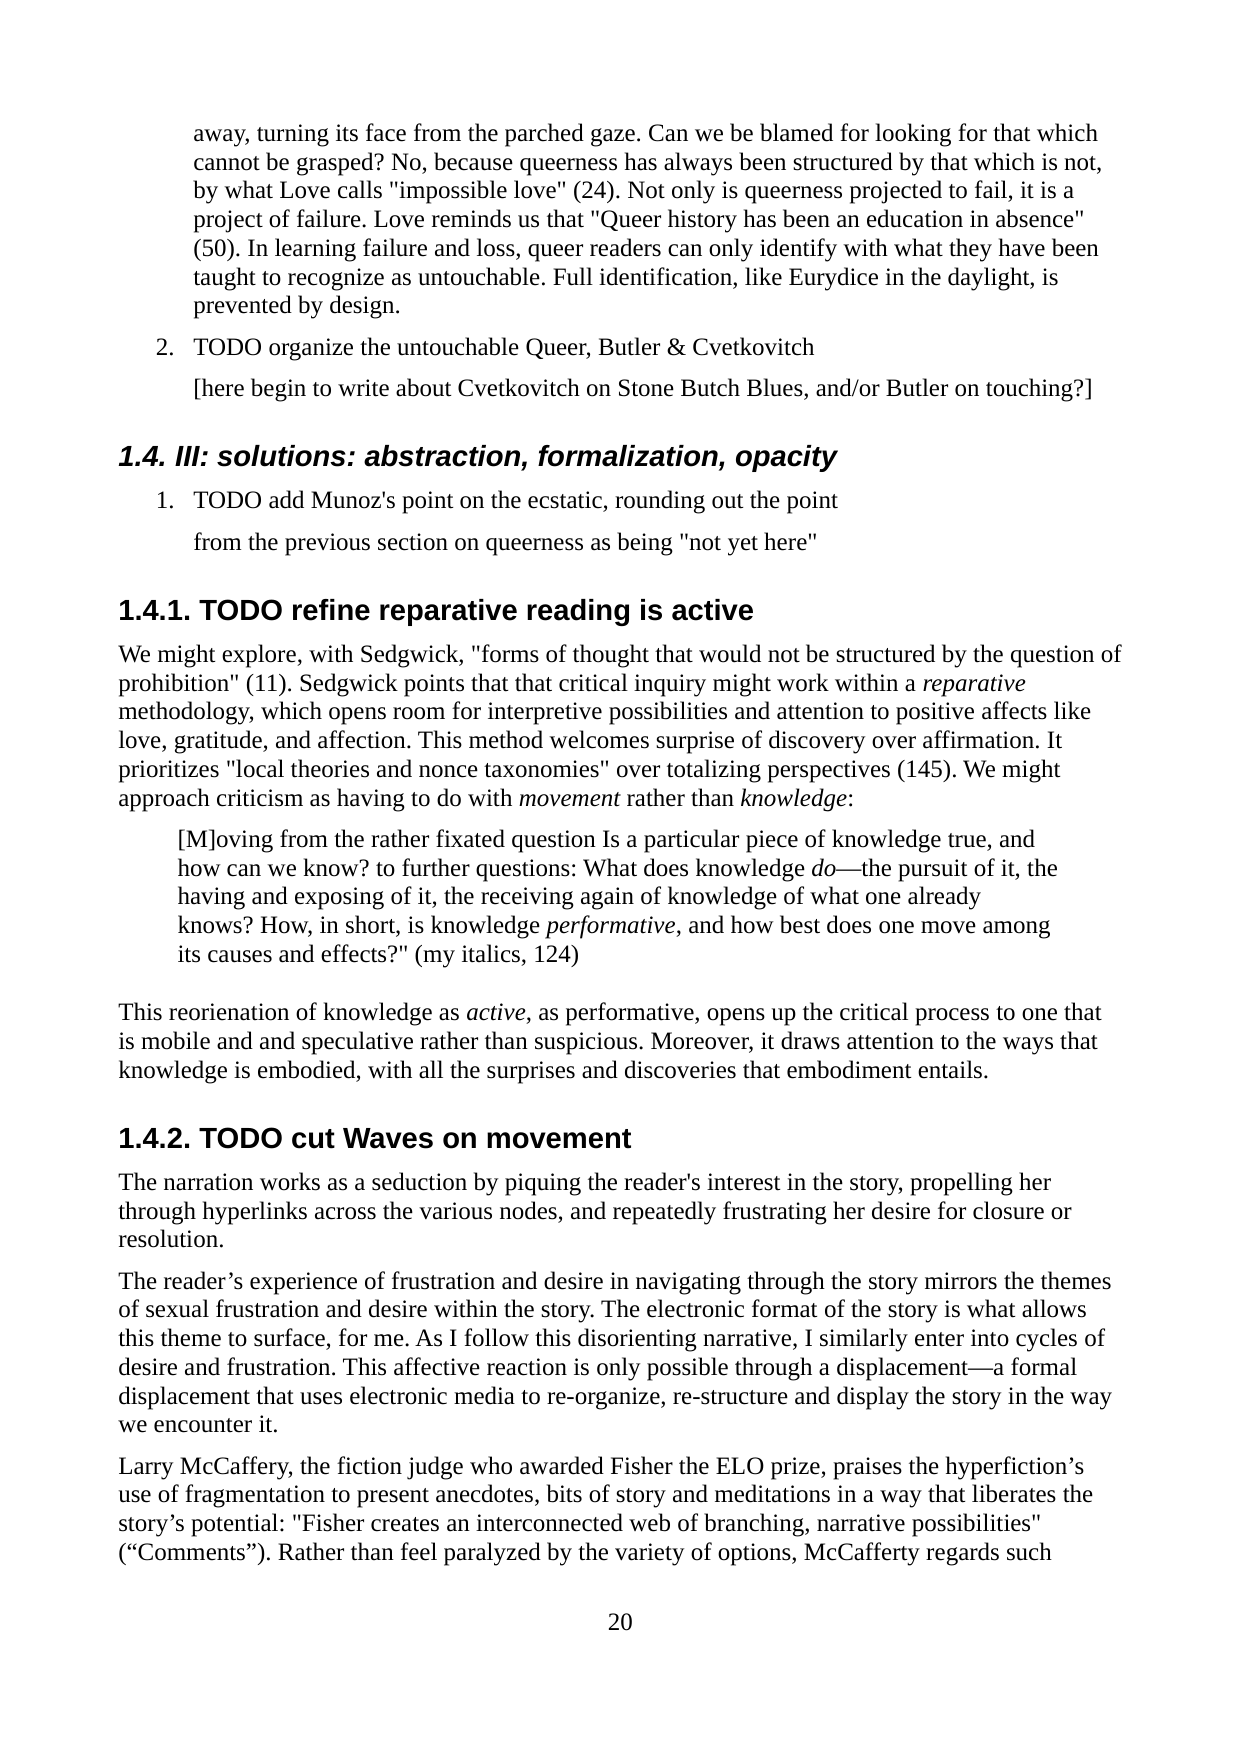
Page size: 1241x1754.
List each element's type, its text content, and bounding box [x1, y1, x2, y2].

list [here begin to write about Cvetkovitch on Stone Butch Blues, and/or Butler on touching?] [156, 373, 1122, 402]
list away, turning its face from the parched gaze. Can we be blamed for looking for that which cannot be grasped? No, because queerness has always been structured by that which is not, by what Love calls "impossible love" (24). Not only is queerness projected to fail, it is a project of failure. Love reminds us that "Queer history has been an education in absence" (50). In learning failure and loss, queer readers can only identify with what they have been taught to recognize as untouchable. Full identification, like Eurydice in the daylight, is prevented by design. [156, 118, 1122, 319]
subtitle III: solutions: abstraction, formalization, opacity [118, 439, 1122, 473]
list TODO add Munoz's point on the ecstatic, rounding out the point [156, 485, 1122, 514]
text The narration works as a seduction by piquing the reader's interest in the story, propelling her through hyperlinks across the various nodes, and repeatedly frustrating her desire for closure or resolution. [118, 1167, 1122, 1253]
subtitle TODO cut Waves on movement [118, 1121, 1122, 1154]
text The reader’s experience of frustration and desire in navigating through the story mirrors the themes of sexual frustration and desire within the story. The electronic format of the story is what allows this theme to surface, for me. As I follow this disorienting narrative, I similarly enter into cycles of desire and frustration. This affective reaction is only possible through a displacement—a formal displacement that uses electronic media to re-organize, re-structure and display the story in the way we encounter it. [118, 1266, 1122, 1438]
text This reorienation of knowledge as active, as performative, opens up the critical process to one that is mobile and and speculative rather than suspicious. Moreover, it draws attention to the ways that knowledge is embodied, with all the surprises and discoveries that embodiment entails. [118, 997, 1122, 1083]
text We might explore, with Sedgwick, "forms of thought that would not be structured by the question of prohibition" (11). Sedgwick points that that critical inquiry might work within a reparative methodology, which opens room for interpretive possibilities and attention to positive affects like love, gratitude, and affection. This method welcomes surprise of discovery over affirmation. It prioritizes "local theories and nonce taxonomies" over totalizing perspectives (145). We might approach criticism as having to do with movement rather than knowledge: [118, 639, 1122, 811]
list TODO organize the untouchable Queer, Butler & Cvetkovitch [156, 332, 1122, 361]
text [M]oving from the rather fixated question Is a particular piece of knowledge true, and how can we know? to further questions: What does knowledge do—the pursuit of it, the having and exposing of it, the receiving again of knowledge of what one already knows? How, in short, is knowledge performative, and how best does one move among its causes and effects?" (my italics, 124) [177, 824, 1063, 968]
subtitle TODO refine reparative reading is active [118, 593, 1122, 626]
list from the previous section on queerness as being "not yet here" [156, 527, 1122, 555]
text Larry McCaffery, the fiction judge who awarded Fisher the ELO prize, praises the hyperfiction’s use of fragmentation to present anecdotes, bits of story and meditations in a way that liberates the story’s potential: "Fisher creates an interconnected web of branching, narrative possibilities" (“Comments”). Rather than feel paralyzed by the variety of options, McCafferty regards such [118, 1451, 1122, 1566]
